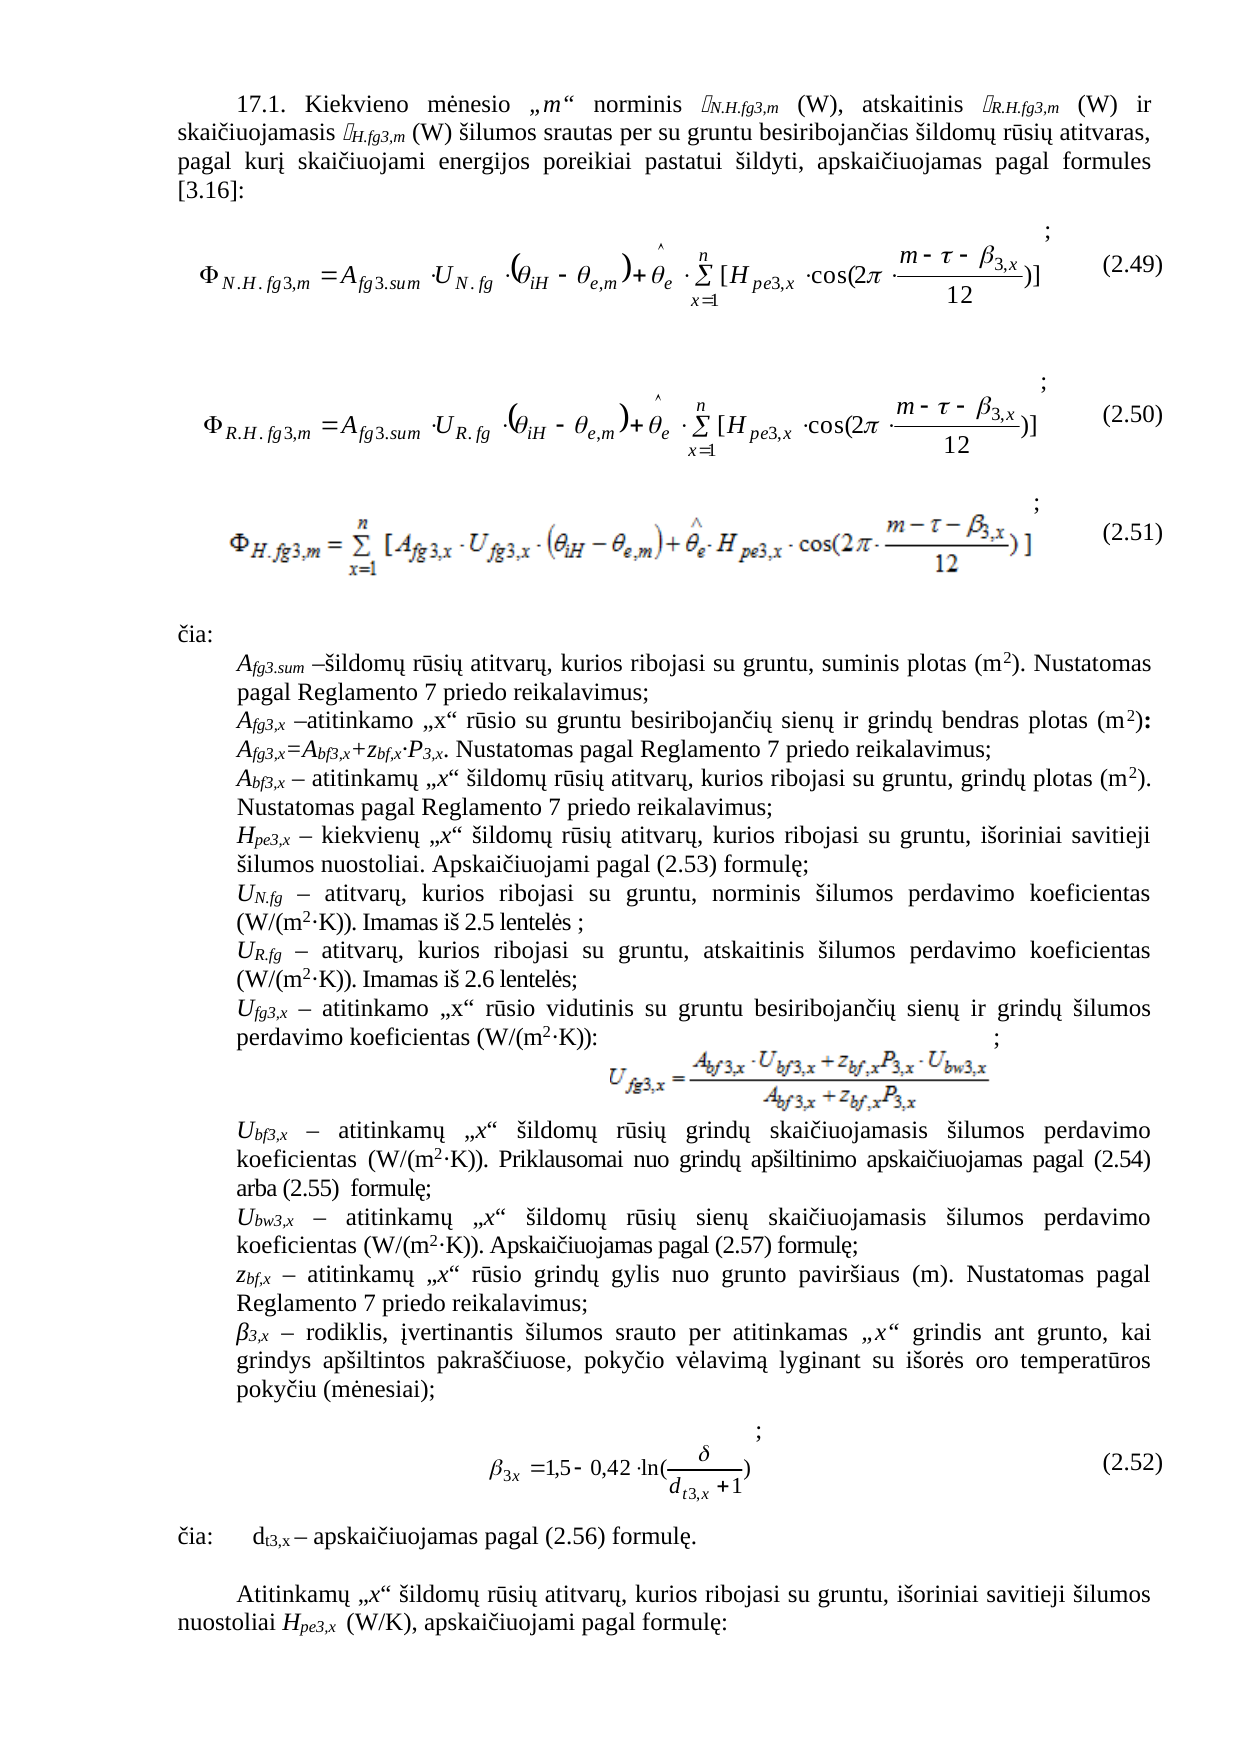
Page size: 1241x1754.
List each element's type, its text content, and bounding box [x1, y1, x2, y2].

text Ubf3,x – atitinkamų „x“ šildomų rūsių grindų skaičiuojamasis šilumos perdavimo koeficientas (W/(m2·K)). Priklausomai nuo grindų apšiltinimo apskaičiuojamas pagal (2.54) arba (2.55) formulę; [236, 1115, 1152, 1202]
table_header (2.50) [1070, 354, 1174, 475]
text Ufg3,x – atitinkamo „x“ rūsio vidutinis su gruntu besiribojančių sienų ir grindų šilumos perdavimo koeficientas (W/(m2·K)): ; [236, 993, 1152, 1115]
text Afg3.sum –šildomų rūsių atitvarų, kurios ribojasi su gruntu, suminis plotas (m2). Nustatomas pagal Reglamento 7 priedo reikalavimus; [237, 648, 1152, 706]
text čia: dt3,x – apskaičiuojamas pagal (2.56) formulę. [177, 1521, 1152, 1550]
table_header ; [177, 354, 1069, 475]
text 17.1. Kiekvieno mėnesio „m“ norminis N.H.fg3,m (W), atskaitinis R.H.fg3,m (W) ir skaičiuojamasis H.fg3,m (W) šilumos srautas per su gruntu besiribojančias šildomų rūsių atitvaras, pagal kurį skaičiuojami energijos poreikiai pastatui šildyti, apskaičiuojamas pagal formules [3.16]: [177, 89, 1152, 204]
table_cell (2.51) [1091, 475, 1174, 591]
text Abf3,x – atitinkamų „x“ šildomų rūsių atitvarų, kurios ribojasi su gruntu, grindų plotas (m2). Nustatomas pagal Reglamento 7 priedo reikalavimus; [237, 763, 1152, 821]
text Afg3,x –atitinkamo „x“ rūsio su gruntu besiribojančių sienų ir grindų bendras plotas (m2): Afg3,x=Abf3,x+zbf,x·P3,x. Nustatomas pagal Reglamento 7 priedo reikalavimus; [237, 706, 1152, 763]
text čia: [177, 619, 1152, 648]
text UN.fg – atitvarų, kurios ribojasi su gruntu, norminis šilumos perdavimo koeficientas (W/(m2·K)). Imamas iš 2.5 lentelės ; [236, 878, 1152, 936]
table_header (2.52) [1070, 1403, 1174, 1521]
table_cell ; [177, 475, 1091, 591]
text Hpe3,x – kiekvienų „x“ šildomų rūsių atitvarų, kurios ribojasi su gruntu, išoriniai savitieji šilumos nuostoliai. Apskaičiuojami pagal (2.53) formulę; [237, 821, 1152, 878]
table_header [177, 1636, 1069, 1648]
text Ubw3,x – atitinkamų „x“ šildomų rūsių sienų skaičiuojamasis šilumos perdavimo koeficientas (W/(m2·K)). Apskaičiuojamas pagal (2.57) formulę; [236, 1202, 1152, 1259]
table_header [1070, 1636, 1174, 1648]
text β3,x – rodiklis, įvertinantis šilumos srauto per atitinkamas „x“ grindis ant grunto, kai grindys apšiltintos pakraščiuose, pokyčio vėlavimą lyginant su išorės oro temperatūros pokyčiu (mėnesiai); [236, 1317, 1152, 1403]
text zbf,x – atitinkamų „x“ rūsio grindų gylis nuo grunto paviršiaus (m). Nustatomas pagal Reglamento 7 priedo reikalavimus; [236, 1259, 1152, 1317]
table_header ; [177, 1403, 1069, 1521]
text Atitinkamų „x“ šildomų rūsių atitvarų, kurios ribojasi su gruntu, išoriniai savitieji šilumos nuostoliai Hpe3,x (W/K), apskaičiuojami pagal formulę: [177, 1579, 1152, 1636]
table_header (2.49) [1070, 204, 1174, 325]
table_header ; [177, 204, 1069, 325]
text UR.fg – atitvarų, kurios ribojasi su gruntu, atskaitinis šilumos perdavimo koeficientas (W/(m2·K)). Imamas iš 2.6 lentelės; [236, 936, 1152, 993]
